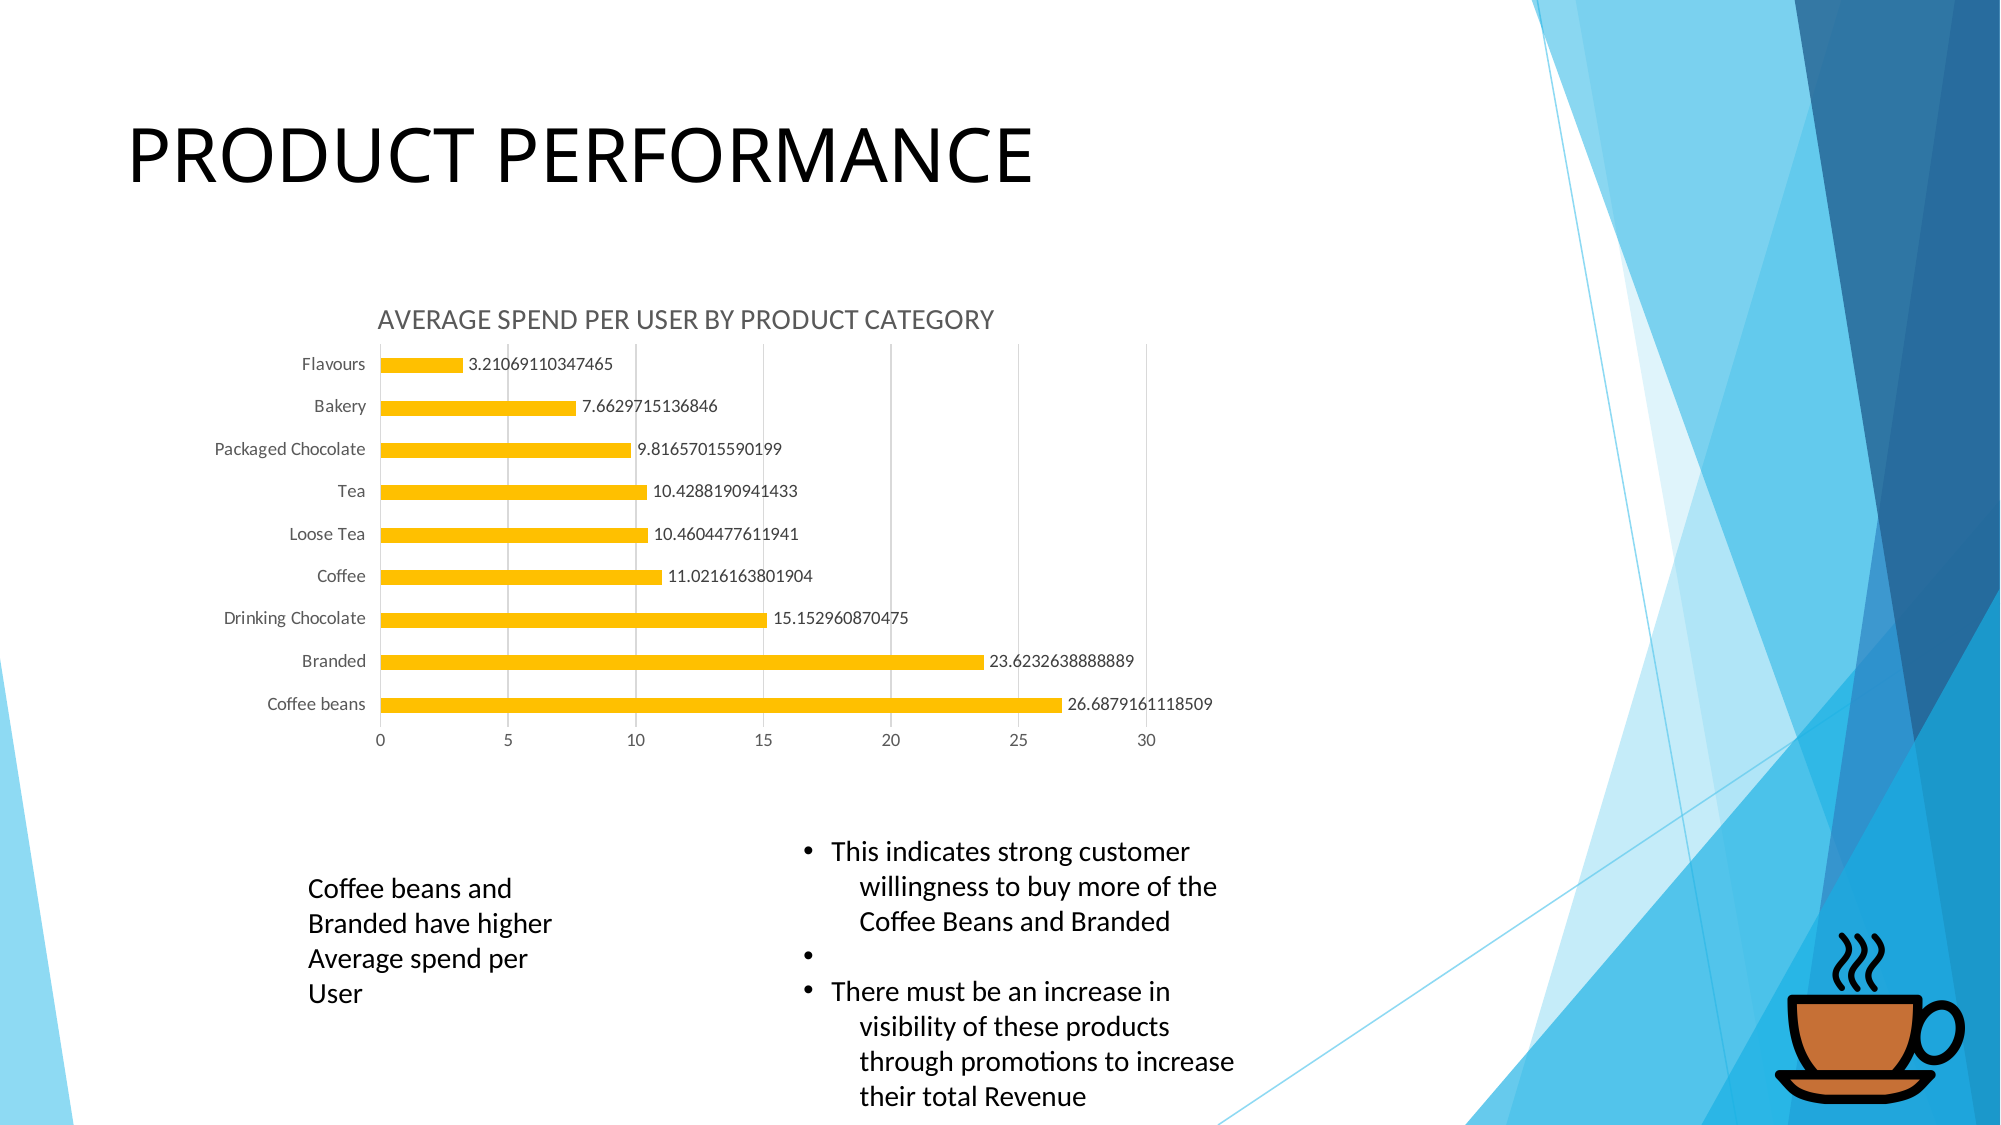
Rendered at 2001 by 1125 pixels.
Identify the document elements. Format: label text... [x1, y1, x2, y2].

chart [161, 281, 1214, 768]
text_box This indicates strong customer willingness to buy more of the Coffee Beans and Branded There must be an increase in visibility of these products through promotions to increase their total Revenue [788, 825, 1279, 1123]
text_box Coffee beans and Branded have higher Average spend per User [293, 861, 576, 1019]
title PRODUCT PERFORMANCE [111, 99, 1522, 317]
picture [1767, 924, 1968, 1125]
